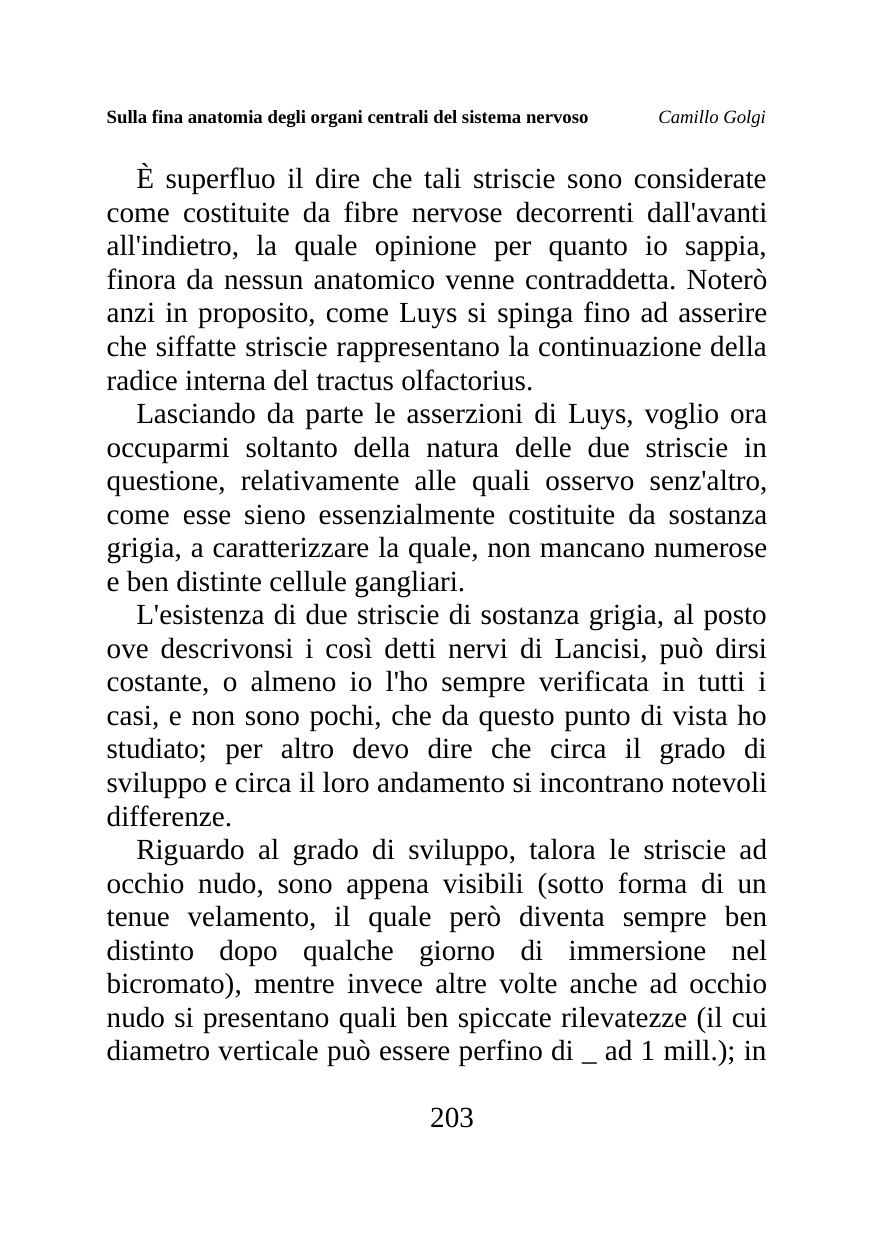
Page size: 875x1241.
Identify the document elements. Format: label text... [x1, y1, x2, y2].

text L'esistenza di due striscie di sostanza grigia, al posto ove descrivonsi i così detti nervi di Lancisi, può dirsi costante, o almeno io l'ho sempre verificata in tutti i casi, e non sono pochi, che da questo punto di vista ho studiato; per altro devo dire che circa il grado di sviluppo e circa il loro andamento si incontrano notevoli differenze. [106, 597, 768, 832]
text Riguardo al grado di sviluppo, talora le striscie ad occhio nudo, sono appena visibili (sotto forma di un tenue velamento, il quale però diventa sempre ben distinto dopo qualche giorno di immersione nel bicromato), mentre invece altre volte anche ad occhio nudo si presentano quali ben spiccate rilevatezze (il cui diametro verticale può essere perfino di _ ad 1 mill.); in [106, 832, 768, 1067]
text Lasciando da parte le asserzioni di Luys, voglio ora occuparmi soltanto della natura delle due striscie in questione, relativamente alle quali osservo senz'altro, come esse sieno essenzialmente costituite da sostanza grigia, a caratterizzare la quale, non mancano numerose e ben distinte cellule gangliari. [106, 396, 768, 597]
text È superfluo il dire che tali striscie sono considerate come costituite da fibre nervose decorrenti dall'avanti all'indietro, la quale opinione per quanto io sappia, finora da nessun anatomico venne contraddetta. Noterò anzi in proposito, come Luys si spinga fino ad asserire che siffatte striscie rappresentano la continuazione della radice interna del tractus olfactorius. [106, 161, 768, 396]
